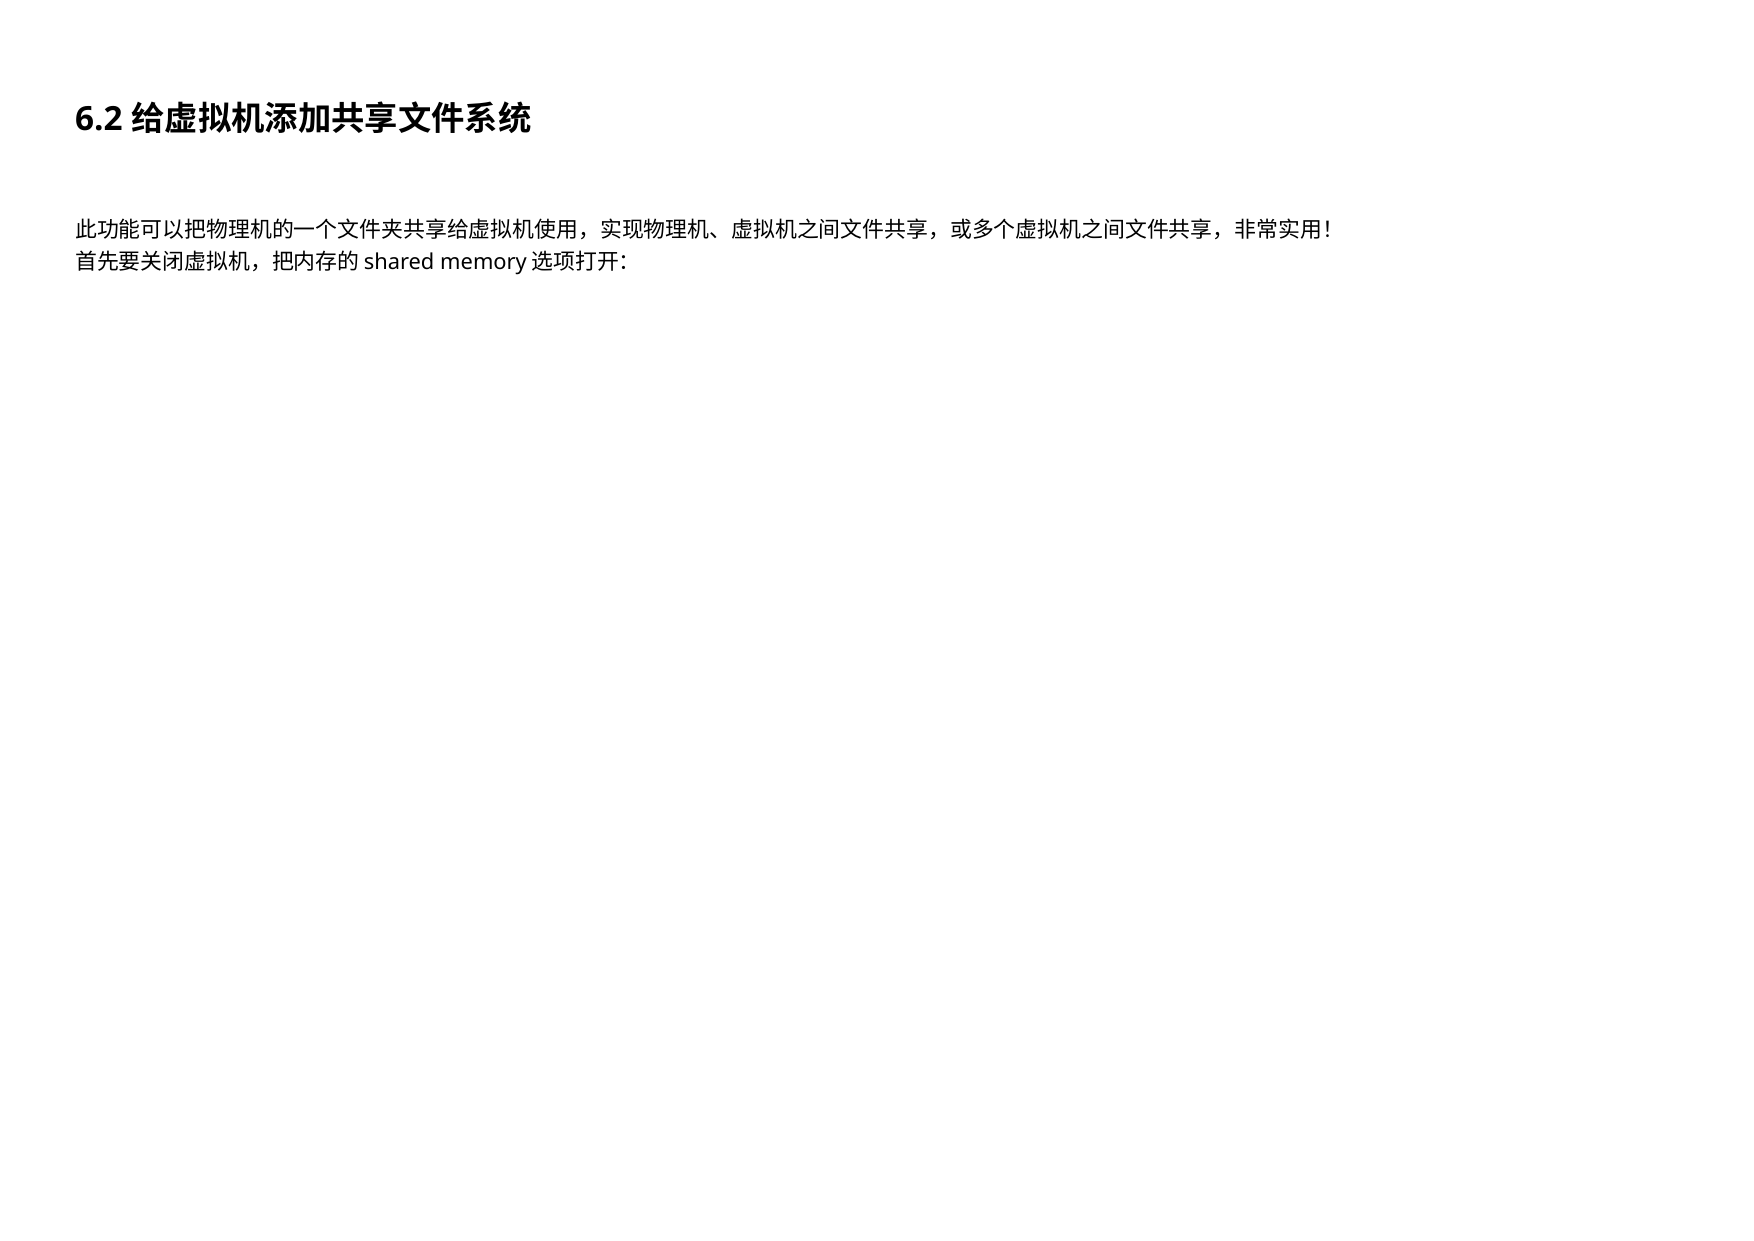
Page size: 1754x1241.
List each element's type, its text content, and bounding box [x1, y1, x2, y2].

subtitle 6.2 给虚拟机添加共享文件系统 [75, 84, 1679, 149]
text 此功能可以把物理机的一个文件夹共享给虚拟机使用，实现物理机、虚拟机之间文件共享，或多个虚拟机之间文件共享，非常实用！ [75, 211, 1679, 244]
text 首先要关闭虚拟机，把内存的shared memory选项打开： [75, 244, 1679, 276]
